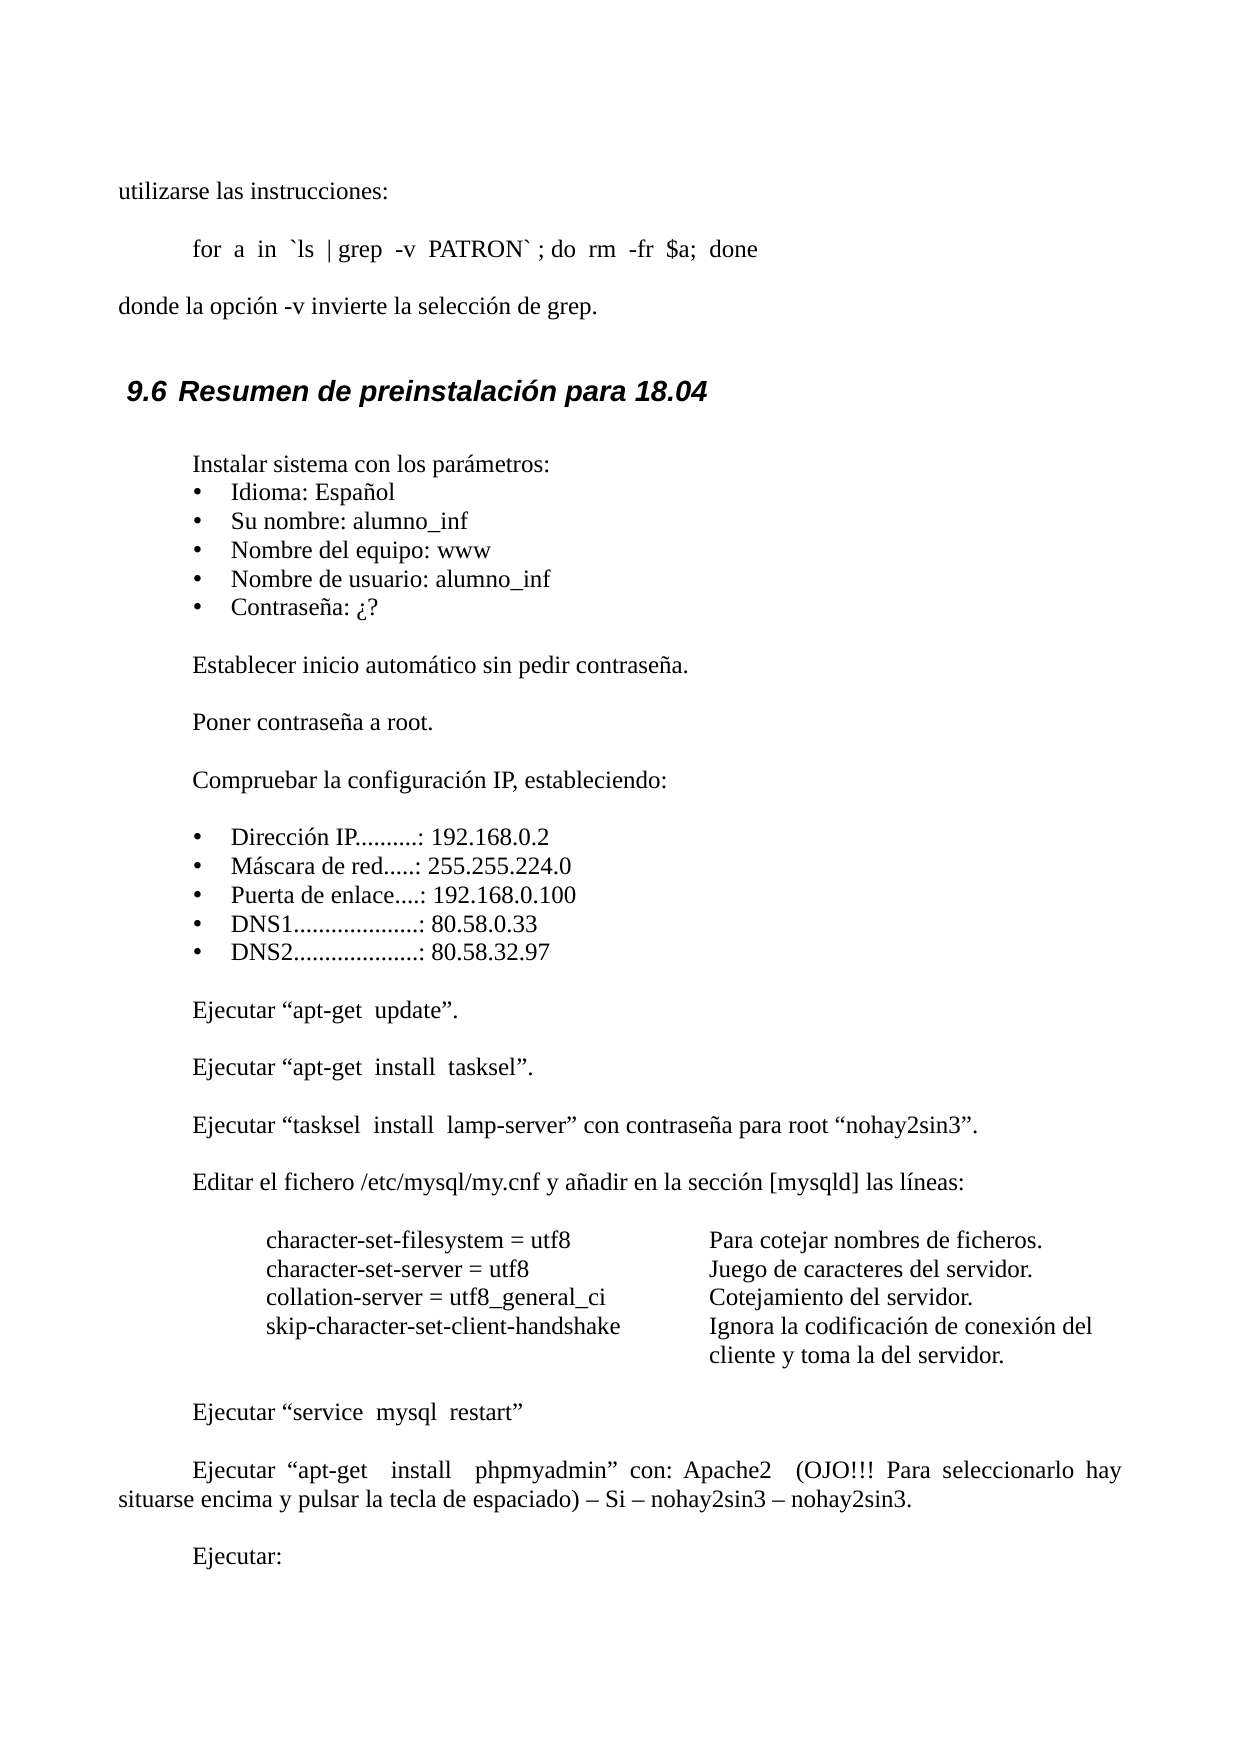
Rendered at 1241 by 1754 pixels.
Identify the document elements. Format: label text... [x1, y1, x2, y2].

list Puerta de enlace....: 192.168.0.100 [193, 880, 1122, 909]
subtitle Resumen de preinstalación para 18.04 [118, 374, 1122, 407]
text Establecer inicio automático sin pedir contraseña. [118, 650, 1122, 679]
text donde la opción -v invierte la selección de grep. [118, 291, 1122, 320]
text Poner contraseña a root. [118, 707, 1122, 736]
list Dirección IP..........: 192.168.0.2 [193, 822, 1122, 851]
list Contraseña: ¿? [193, 592, 1122, 621]
text for a in `ls | grep -v PATRON` ; do rm -fr $a; done [118, 234, 1122, 263]
list Máscara de red.....: 255.255.224.0 [193, 851, 1122, 880]
list Su nombre: alumno_inf [193, 506, 1122, 535]
text Ejecutar “apt-get install phpmyadmin” con: Apache2 (OJO!!! Para seleccionarlo hay situarse encima y pulsar la tecla de espaciado) – Si – nohay2sin3 – nohay2sin3. [118, 1455, 1122, 1512]
list Idioma: Español [193, 477, 1122, 506]
text Instalar sistema con los parámetros: [118, 449, 1122, 477]
text utilizarse las instrucciones: [118, 176, 1122, 205]
text Compruebar la configuración IP, estableciendo: [118, 765, 1122, 794]
list DNS1....................: 80.58.0.33 [193, 909, 1122, 937]
text Ejecutar “apt-get update”. [118, 995, 1122, 1024]
list Nombre de usuario: alumno_inf [193, 564, 1122, 592]
text skip-character-set-client-handshake Ignora la codificación de conexión del [118, 1311, 1122, 1340]
list DNS2....................: 80.58.32.97 [193, 937, 1122, 966]
text character-set-server = utf8 Juego de caracteres del servidor. [118, 1254, 1122, 1282]
text collation-server = utf8_general_ci Cotejamiento del servidor. [118, 1282, 1122, 1311]
list Nombre del equipo: www [193, 535, 1122, 564]
text Ejecutar “apt-get install tasksel”. [118, 1052, 1122, 1081]
text cliente y toma la del servidor. [118, 1340, 1122, 1369]
text Ejecutar “tasksel install lamp-server” con contraseña para root “nohay2sin3”. [118, 1110, 1122, 1139]
text Ejecutar “service mysql restart” [118, 1397, 1122, 1426]
text character-set-filesystem = utf8 Para cotejar nombres de ficheros. [118, 1225, 1122, 1254]
text Editar el fichero /etc/mysql/my.cnf y añadir en la sección [mysqld] las líneas: [118, 1167, 1122, 1196]
text Ejecutar: [118, 1541, 1122, 1570]
